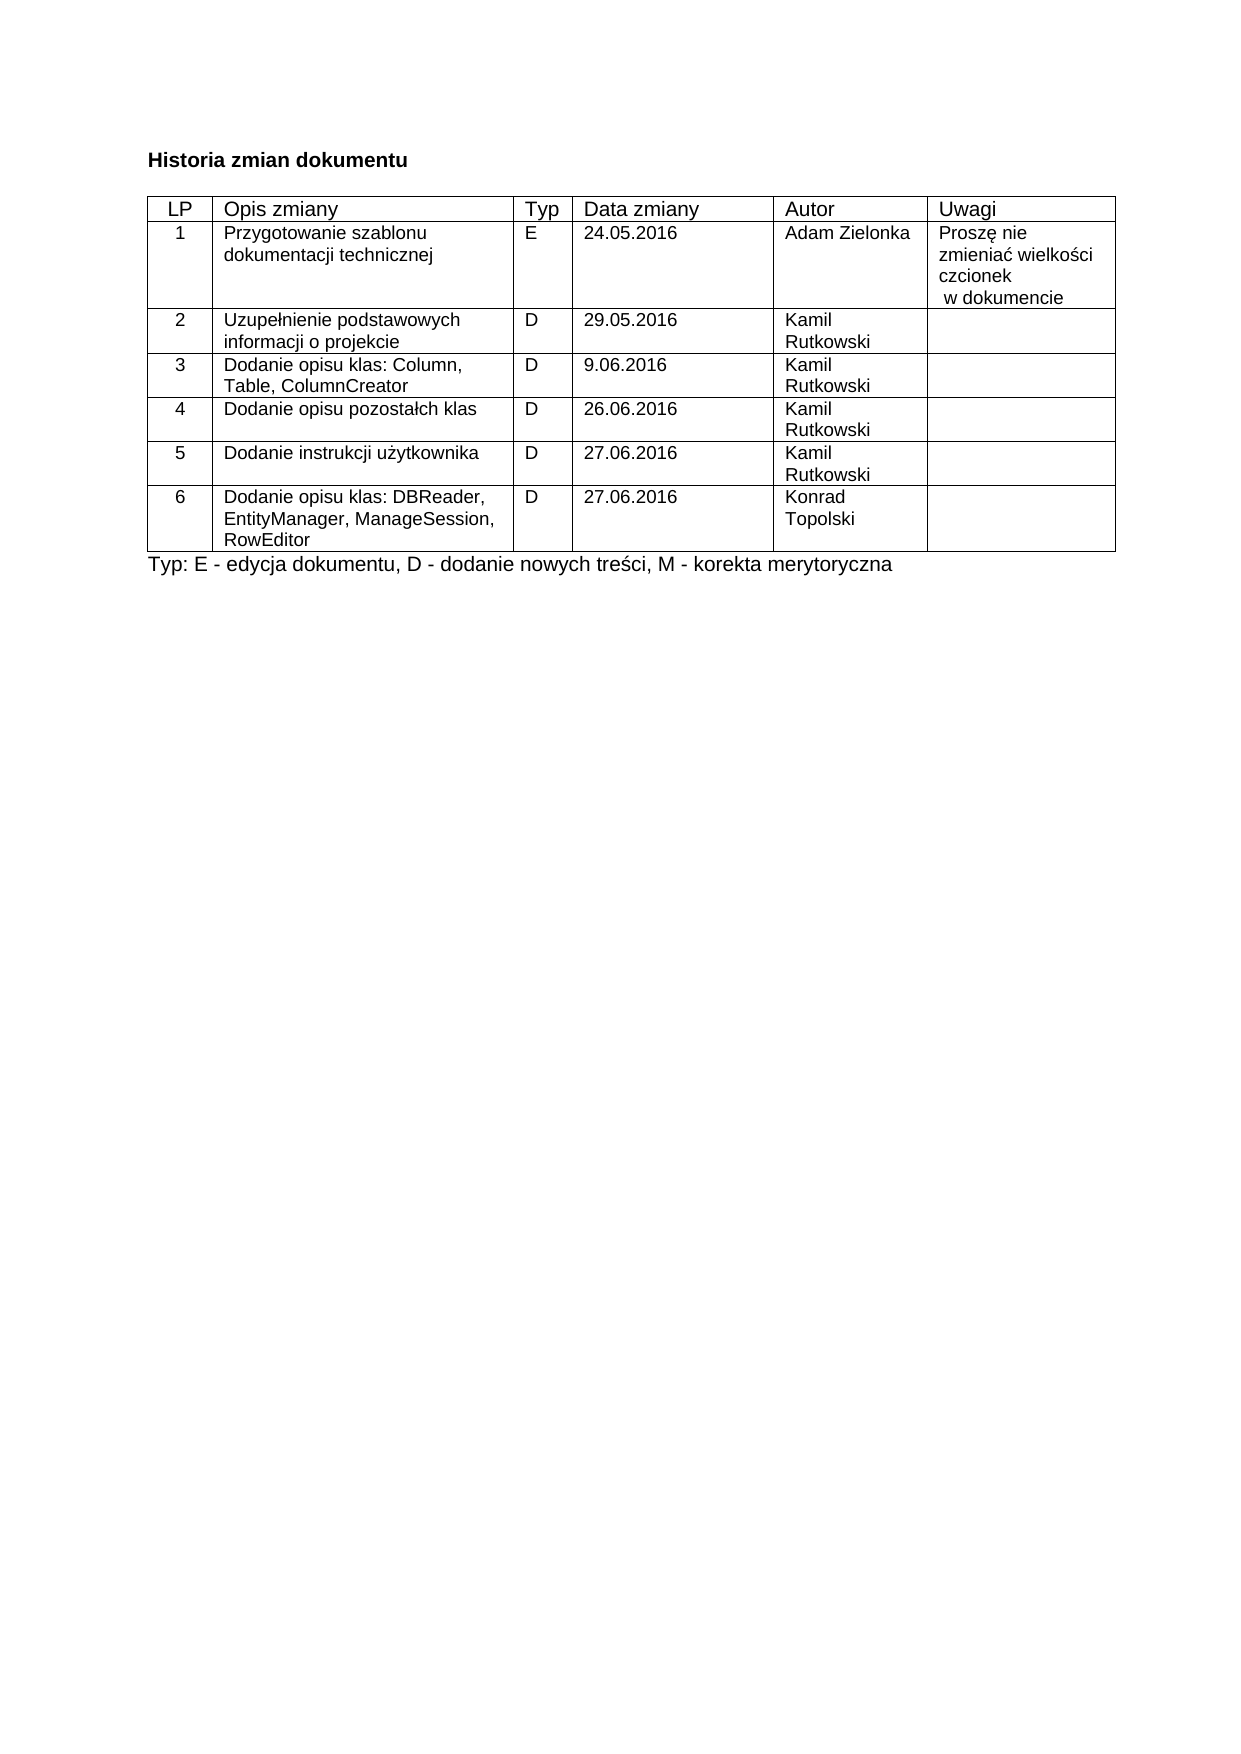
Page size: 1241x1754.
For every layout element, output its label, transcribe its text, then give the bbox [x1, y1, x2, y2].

table_cell 29.05.2016 [573, 309, 773, 352]
table_cell 1 [148, 222, 212, 308]
table_cell Konrad Topolski [774, 486, 927, 551]
table_cell Kamil Rutkowski [774, 442, 927, 485]
table_cell Kamil Rutkowski [774, 354, 927, 397]
table_cell 6 [148, 486, 212, 551]
table_cell 3 [148, 354, 212, 397]
table_header Opis zmiany [213, 197, 513, 221]
table_header LP [148, 197, 212, 221]
table_cell Dodanie opisu klas: Column, Table, ColumnCreator [213, 354, 513, 397]
table_cell D [514, 486, 572, 551]
table_cell Dodanie instrukcji użytkownika [213, 442, 513, 485]
table_header Autor [774, 197, 927, 221]
table_cell D [514, 309, 572, 352]
table_cell D [514, 442, 572, 485]
table_cell 27.06.2016 [573, 442, 773, 485]
table_cell [928, 486, 1115, 551]
table_cell Adam Zielonka [774, 222, 927, 308]
table_cell Kamil Rutkowski [774, 309, 927, 352]
text Typ: E - edycja dokumentu, D - dodanie nowych treści, M - korekta merytoryczna [148, 552, 1093, 576]
table_cell Dodanie opisu klas: DBReader, EntityManager, ManageSession, RowEditor [213, 486, 513, 551]
table_cell D [514, 398, 572, 441]
table_cell Kamil Rutkowski [774, 398, 927, 441]
text Historia zmian dokumentu [148, 148, 1093, 172]
table_cell 9.06.2016 [573, 354, 773, 397]
table_cell [928, 354, 1115, 397]
table_cell D [514, 354, 572, 397]
table_cell Dodanie opisu pozostałch klas [213, 398, 513, 441]
table_cell Przygotowanie szablonu dokumentacji technicznej [213, 222, 513, 308]
table_cell [928, 398, 1115, 441]
table_cell Uzupełnienie podstawowych informacji o projekcie [213, 309, 513, 352]
table_cell 24.05.2016 [573, 222, 773, 308]
table_cell 26.06.2016 [573, 398, 773, 441]
table_cell Proszę nie zmieniać wielkości czcionek w dokumencie [928, 222, 1115, 308]
table_cell E [514, 222, 572, 308]
table_cell [928, 442, 1115, 485]
table_cell 4 [148, 398, 212, 441]
table_cell [928, 309, 1115, 352]
table_header Uwagi [928, 197, 1115, 221]
table_header Typ [514, 197, 572, 221]
table_cell 2 [148, 309, 212, 352]
table_cell 27.06.2016 [573, 486, 773, 551]
table_header Data zmiany [573, 197, 773, 221]
table_cell 5 [148, 442, 212, 485]
